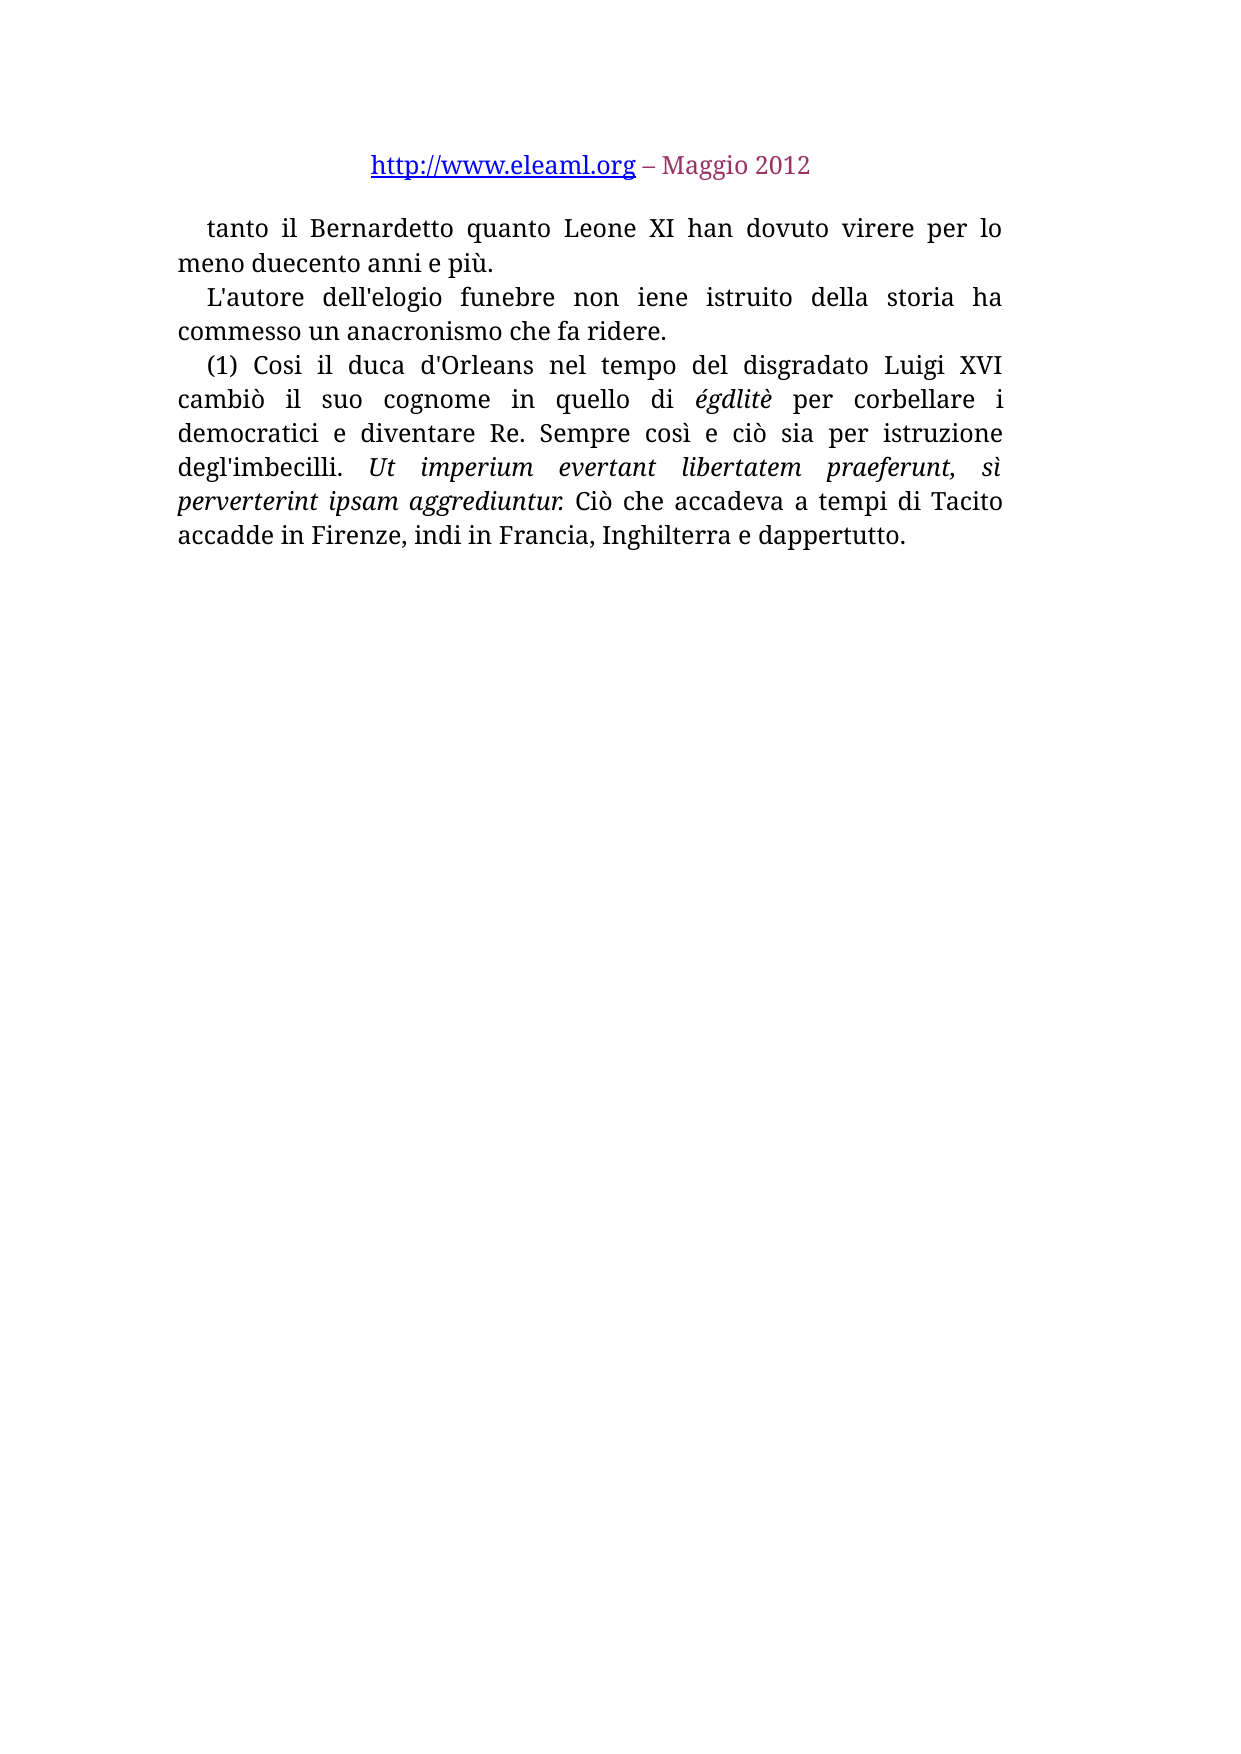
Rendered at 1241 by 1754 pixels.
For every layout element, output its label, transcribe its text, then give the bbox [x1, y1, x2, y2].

text L'autore dell'elogio funebre non iene istruito della storia ha commesso un anacronismo che fa ridere. [177, 279, 1004, 347]
text tanto il Bernardetto quanto Leone XI han dovuto virere per lo meno duecento anni e più. [177, 211, 1004, 279]
text (1) Cosi il duca d'Orleans nel tempo del disgradato Luigi XVI cambiò il suo cognome in quello di égdlitè per corbellare i democratici e diventare Re. Sempre così e ciò sia per istruzione degl'imbecilli. Ut imperium evertant libertatem praeferunt, sì perverterint ipsam aggrediuntur. Ciò che accadeva a tempi di Tacito accadde in Firenze, indi in Francia, Inghilterra e dappertutto. [177, 347, 1004, 552]
